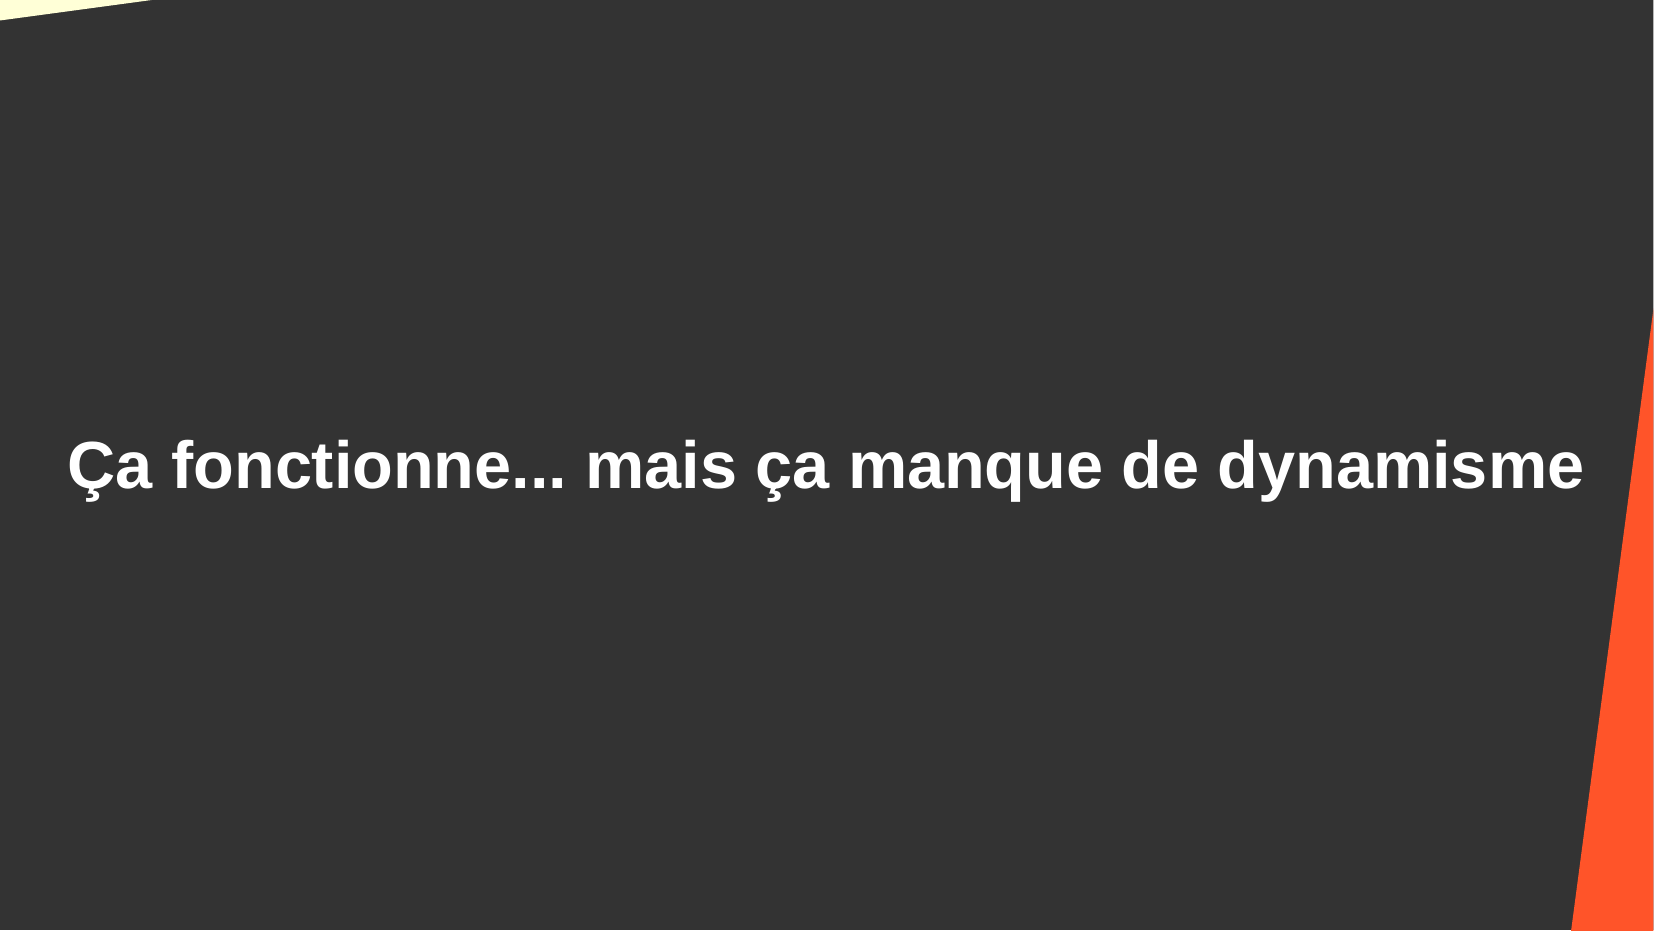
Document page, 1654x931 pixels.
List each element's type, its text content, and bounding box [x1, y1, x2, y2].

text_box [0, 0, 152, 21]
text_box Ça fonctionne... mais ça manque de dynamisme [23, 420, 1630, 510]
text_box [1571, 304, 1654, 931]
